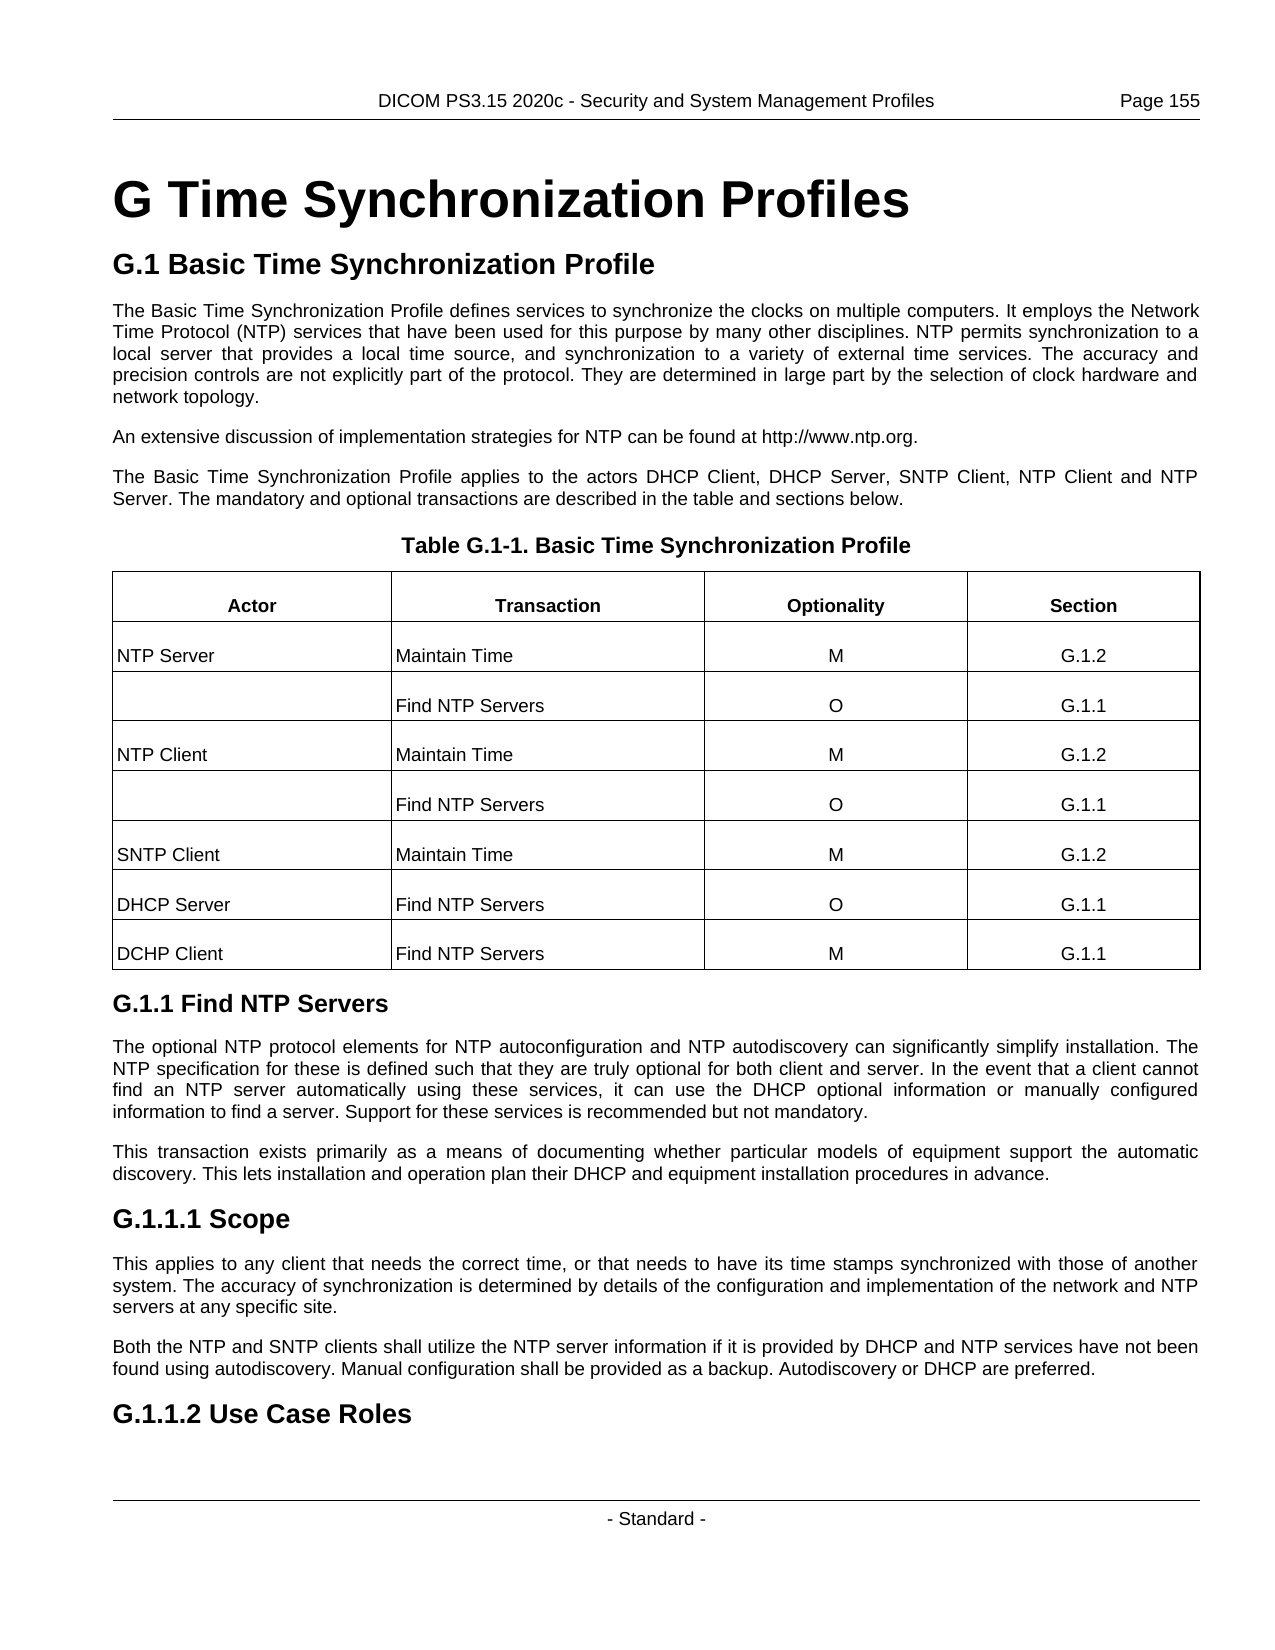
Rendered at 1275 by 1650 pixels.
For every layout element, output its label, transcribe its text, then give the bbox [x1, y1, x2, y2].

text The Basic Time Synchronization Profile applies to the actors DHCP Client, DHCP Server, SNTP Client, NTP Client and NTP Server. The mandatory and optional transactions are described in the table and sections below. [112, 466, 1200, 509]
table_cell G.1.2 [968, 721, 1199, 770]
table_cell G.1.2 [968, 821, 1199, 869]
table_header Transaction [392, 572, 704, 621]
table_cell Maintain Time [392, 622, 704, 671]
table_cell [113, 771, 391, 820]
table_cell M [705, 821, 967, 869]
table_header Actor [113, 572, 391, 621]
table_cell NTP Client [113, 721, 391, 770]
text G.1.1 Find NTP Servers [112, 988, 1200, 1017]
text The Basic Time Synchronization Profile defines services to synchronize the clocks on multiple computers. It employs the Network Time Protocol (NTP) services that have been used for this purpose by many other disciplines. NTP permits synchronization to a local server that provides a local time source, and synchronization to a variety of external time services. The accuracy and precision controls are not explicitly part of the protocol. They are determined in large part by the selection of clock hardware and network topology. [112, 299, 1200, 407]
table_cell SNTP Client [113, 821, 391, 869]
table_cell G.1.2 [968, 622, 1199, 671]
table_cell G.1.1 [968, 771, 1199, 820]
text Both the NTP and SNTP clients shall utilize the NTP server information if it is provided by DHCP and NTP services have not been found using autodiscovery. Manual configuration shall be provided as a backup. Autodiscovery or DHCP are preferred. [112, 1336, 1200, 1379]
text An extensive discussion of implementation strategies for NTP can be found at http://www.ntp.org. [112, 426, 1200, 447]
text This applies to any client that needs the correct time, or that needs to have its time stamps synchronized with those of another system. The accuracy of synchronization is determined by details of the configuration and implementation of the network and NTP servers at any specific site. [112, 1253, 1200, 1318]
table_cell DCHP Client [113, 920, 391, 969]
table_cell DHCP Server [113, 870, 391, 919]
table_cell M [705, 622, 967, 671]
table_cell M [705, 920, 967, 969]
text The optional NTP protocol elements for NTP autoconfiguration and NTP autodiscovery can significantly simplify installation. The NTP specification for these is defined such that they are truly optional for both client and server. In the event that a client cannot find an NTP server automatically using these services, it can use the DHCP optional information or manually configured information to find a server. Support for these services is recommended but not mandatory. [112, 1036, 1200, 1122]
table_cell O [705, 771, 967, 820]
table_cell [113, 672, 391, 720]
table_header Section [968, 572, 1199, 621]
text G.1.1.2 Use Case Roles [112, 1398, 1200, 1429]
text G.1 Basic Time Synchronization Profile [112, 247, 1200, 281]
table_cell M [705, 721, 967, 770]
text This transaction exists primarily as a means of documenting whether particular models of equipment support the automatic discovery. This lets installation and operation plan their DHCP and equipment installation procedures in advance. [112, 1141, 1200, 1184]
table_cell Maintain Time [392, 821, 704, 869]
table_cell Find NTP Servers [392, 771, 704, 820]
table_cell O [705, 870, 967, 919]
text Table G.1-1. Basic Time Synchronization Profile [112, 532, 1200, 558]
table_cell Find NTP Servers [392, 870, 704, 919]
table_cell G.1.1 [968, 920, 1199, 969]
table_header Optionality [705, 572, 967, 621]
table_cell NTP Server [113, 622, 391, 671]
table_cell G.1.1 [968, 870, 1199, 919]
table_cell O [705, 672, 967, 720]
text G.1.1.1 Scope [112, 1203, 1200, 1234]
table_cell G.1.1 [968, 672, 1199, 720]
table_cell Find NTP Servers [392, 672, 704, 720]
text G Time Synchronization Profiles [112, 169, 1200, 228]
table_cell Find NTP Servers [392, 920, 704, 969]
table_cell Maintain Time [392, 721, 704, 770]
